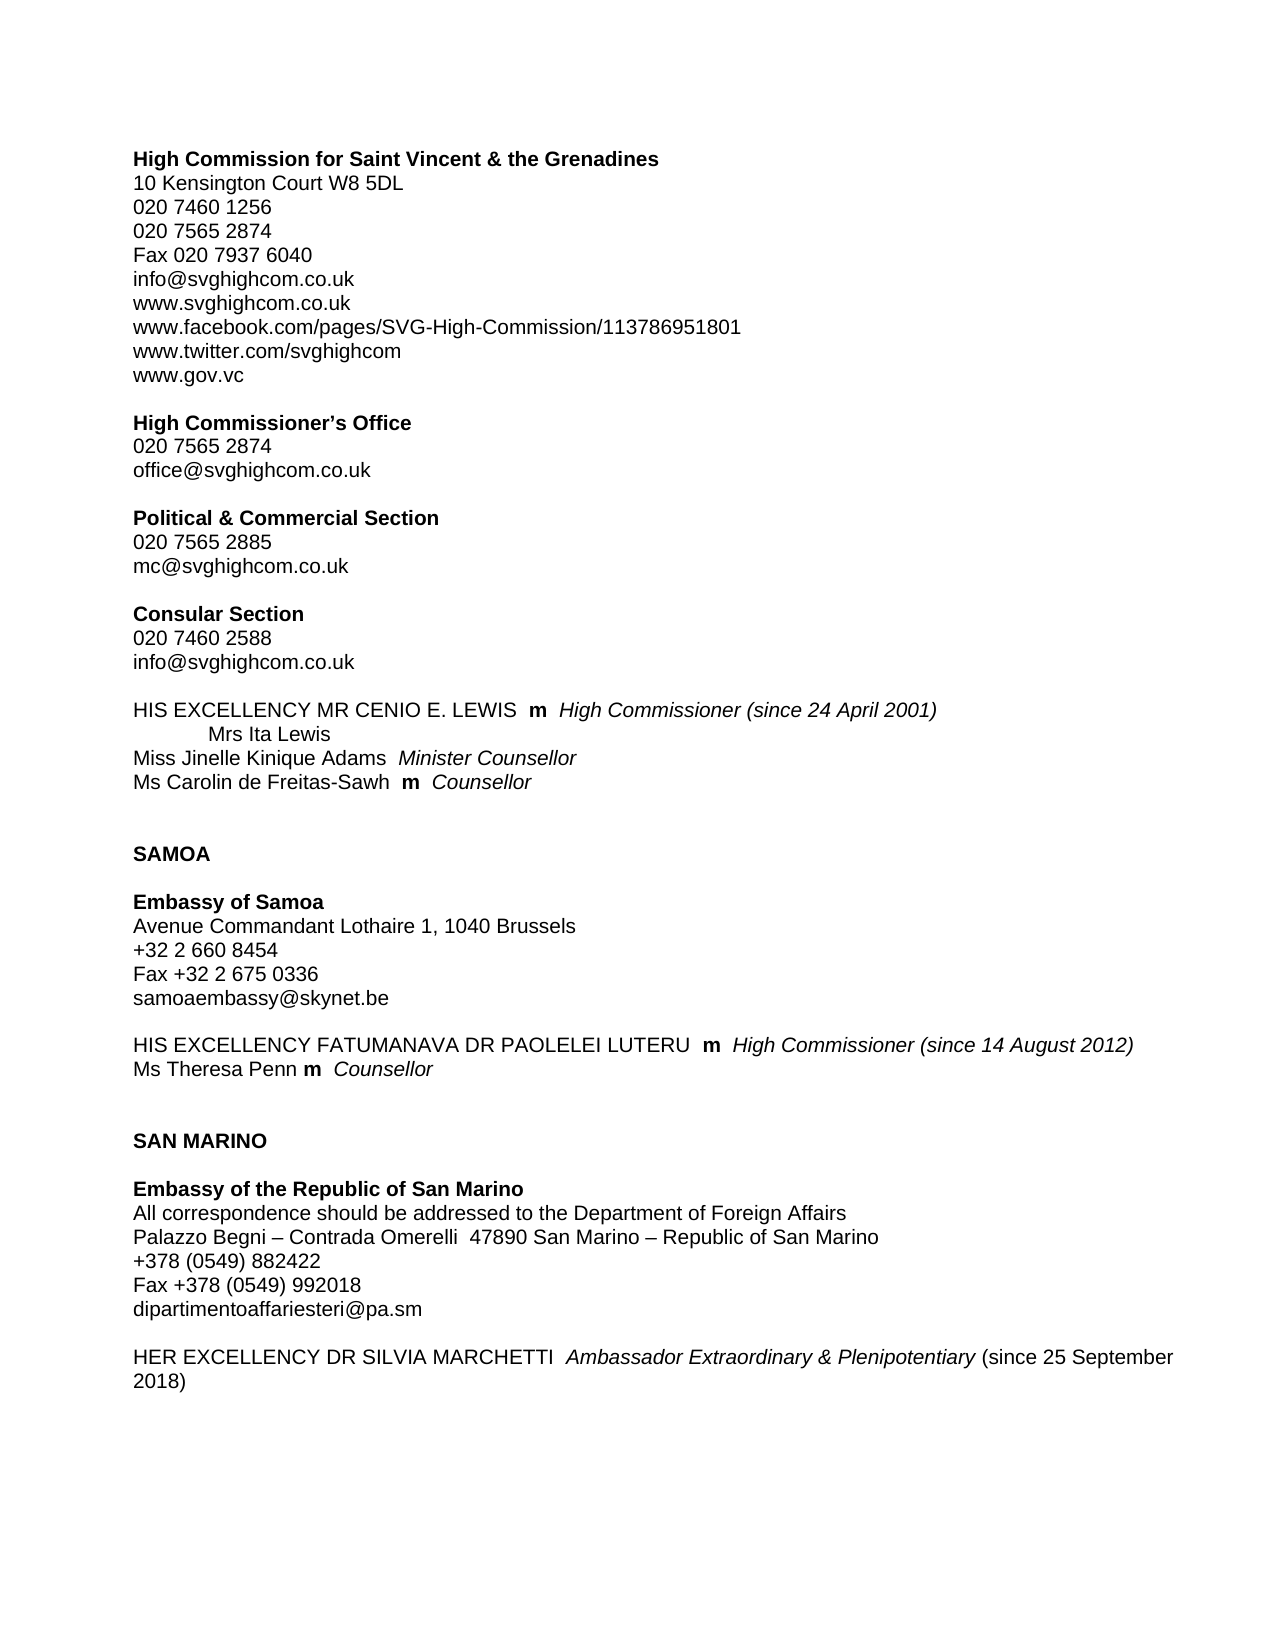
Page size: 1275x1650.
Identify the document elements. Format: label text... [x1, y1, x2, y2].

text www.svghighcom.co.uk [133, 291, 1181, 314]
text Mrs Ita Lewis [133, 722, 1181, 746]
text info@svghighcom.co.uk [133, 267, 1181, 291]
text Avenue Commandant Lothaire 1, 1040 Brussels [133, 913, 1181, 937]
text www.facebook.com/pages/SVG-High-Commission/113786951801 [133, 314, 1181, 338]
text SAMOA [133, 842, 1181, 866]
text Ms Carolin de Freitas-Sawh m Counsellor [133, 770, 1181, 794]
text High Commissioner’s Office [133, 410, 1181, 434]
text 020 7565 2874 [133, 219, 1181, 243]
text +32 2 660 8454 [133, 937, 1181, 961]
text www.twitter.com/svghighcom [133, 338, 1181, 362]
text office@svghighcom.co.uk [133, 458, 1181, 482]
text Ms Theresa Penn m Counsellor [133, 1057, 1181, 1081]
text 10 Kensington Court W8 5DL [133, 171, 1181, 195]
text Fax +378 (0549) 992018 [133, 1273, 1181, 1297]
text Fax +32 2 675 0336 [133, 961, 1181, 985]
text HIS EXCELLENCY FATUMANAVA DR PAOLELEI LUTERU m High Commissioner (since 14 August 2012) [133, 1033, 1181, 1057]
text www.gov.vc [133, 362, 1181, 386]
text info@svghighcom.co.uk [133, 650, 1181, 674]
text samoaembassy@skynet.be [133, 985, 1181, 1009]
subtitle Embassy of Samoa [133, 889, 1181, 913]
text +378 (0549) 882422 [133, 1249, 1181, 1273]
text SAN MARINO [133, 1129, 1181, 1153]
text HIS EXCELLENCY MR CENIO E. LEWIS m High Commissioner (since 24 April 2001) [133, 698, 1181, 722]
text Miss Jinelle Kinique Adams Minister Counsellor [133, 746, 1181, 770]
text Political & Commercial Section [133, 506, 1181, 530]
text 020 7460 2588 [133, 626, 1181, 650]
text 020 7565 2874 [133, 434, 1181, 458]
text dipartimentoaffariesteri@pa.sm [133, 1297, 1181, 1321]
text 020 7565 2885 [133, 530, 1181, 554]
text All correspondence should be addressed to the Department of Foreign Affairs [133, 1201, 1181, 1225]
text Consular Section [133, 602, 1181, 626]
text Embassy of the Republic of San Marino [133, 1177, 1181, 1201]
text mc@svghighcom.co.uk [133, 554, 1181, 578]
text Palazzo Begni – Contrada Omerelli 47890 San Marino – Republic of San Marino [133, 1225, 1181, 1249]
text 020 7460 1256 [133, 195, 1181, 219]
text HER EXCELLENCY DR SILVIA MARCHETTI Ambassador Extraordinary & Plenipotentiary (since 25 September 2018) [133, 1345, 1181, 1393]
text Fax 020 7937 6040 [133, 243, 1181, 267]
text High Commission for Saint Vincent & the Grenadines [133, 147, 1181, 171]
